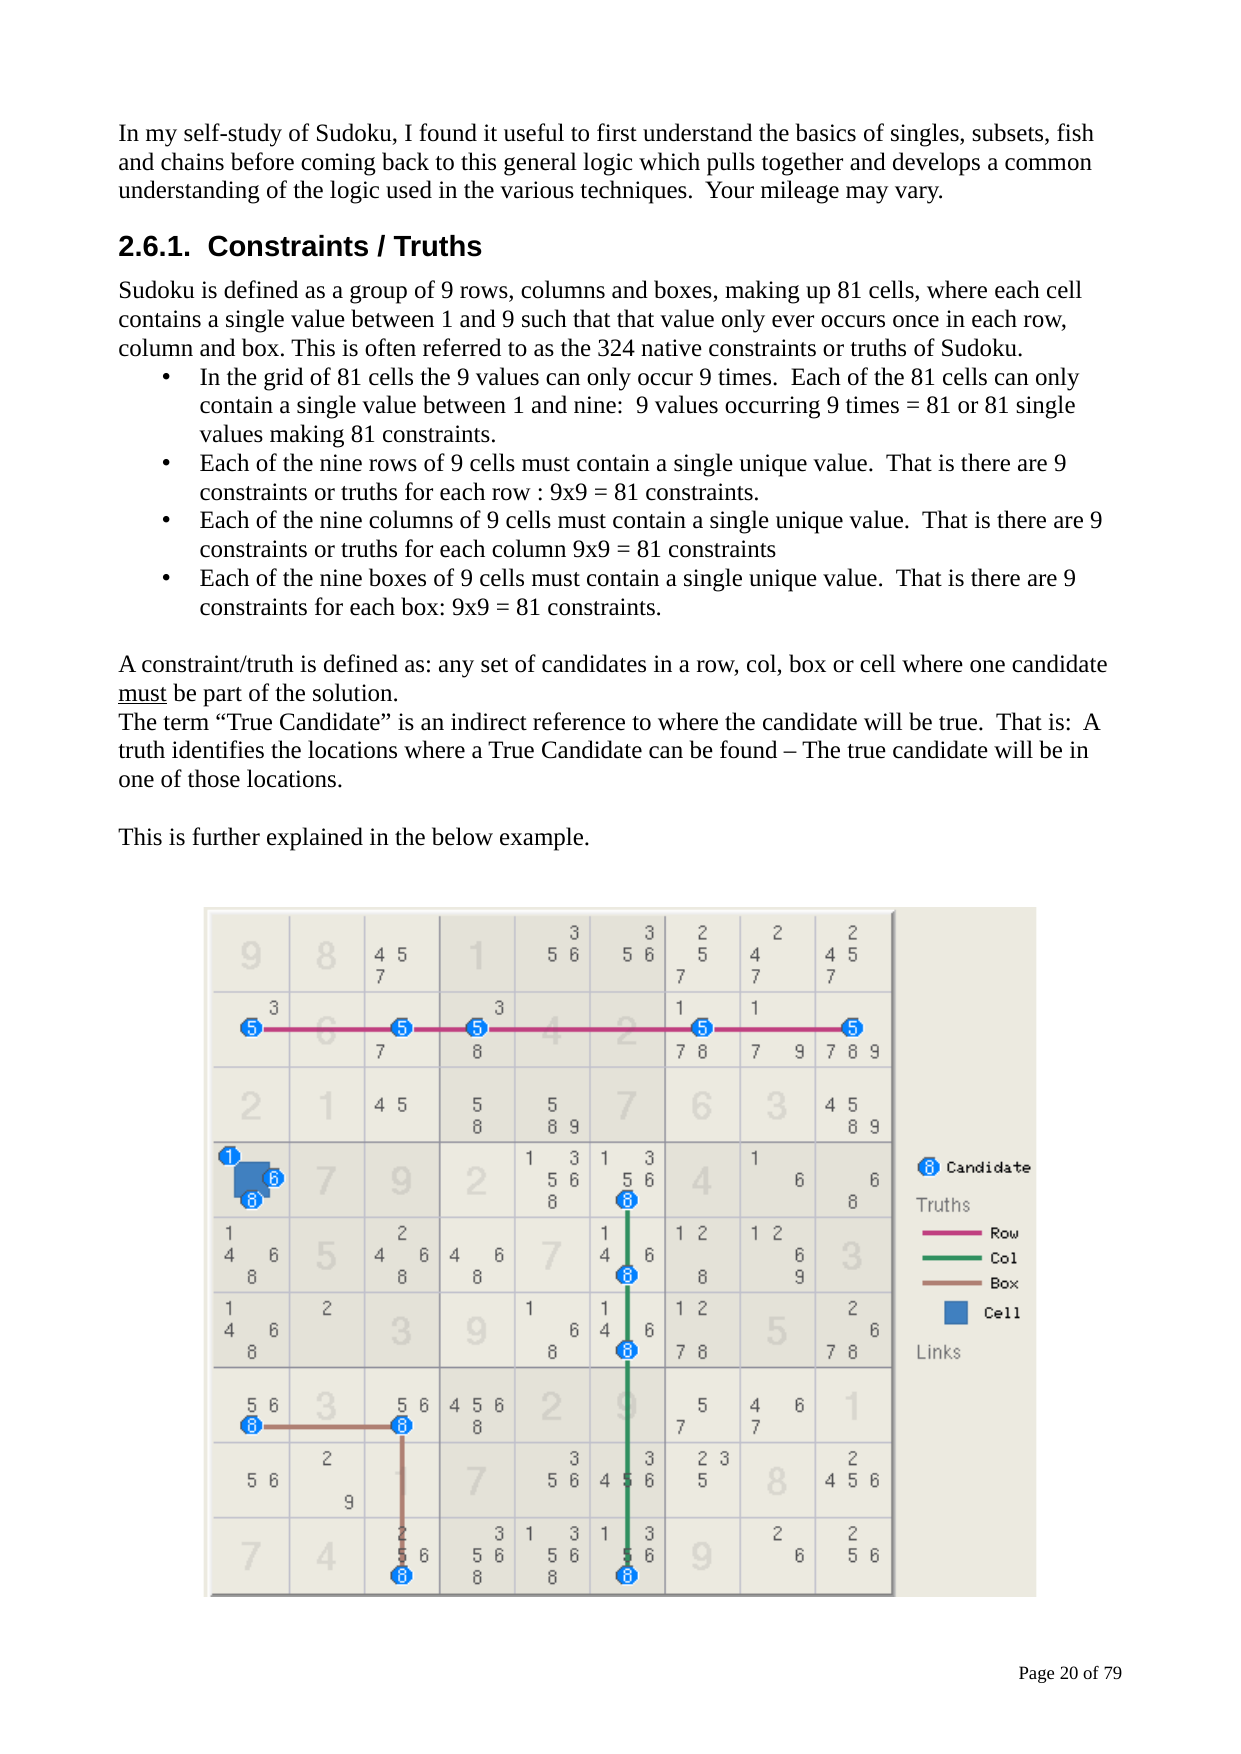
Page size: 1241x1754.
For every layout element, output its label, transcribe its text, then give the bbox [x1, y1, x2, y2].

picture [203, 907, 1037, 1597]
text This is further explained in the below example. [118, 822, 1122, 850]
list In the grid of 81 cells the 9 values can only occur 9 times. Each of the 81 cells can only contain a single value between 1 and nine: 9 values occurring 9 times = 81 or 81 single values making 81 constraints. [162, 362, 1122, 448]
text In my self-study of Sudoku, I found it useful to first understand the basics of singles, subsets, fish and chains before coming back to this general logic which pulls together and develops a common understanding of the logic used in the various techniques. Your mileage may vary. [118, 118, 1122, 204]
list Each of the nine boxes of 9 cells must contain a single unique value. That is there are 9 constraints for each box: 9x9 = 81 constraints. [162, 563, 1122, 620]
list Each of the nine columns of 9 cells must contain a single unique value. That is there are 9 constraints or truths for each column 9x9 = 81 constraints [162, 505, 1122, 563]
text A constraint/truth is defined as: any set of candidates in a row, col, box or cell where one candidate must be part of the solution. [118, 649, 1122, 707]
text Sudoku is defined as a group of 9 rows, columns and boxes, making up 81 cells, where each cell contains a single value between 1 and 9 such that that value only ever occurs once in each row, column and box. This is often referred to as the 324 native constraints or truths of Sudoku. [118, 275, 1122, 362]
list Each of the nine rows of 9 cells must contain a single unique value. That is there are 9 constraints or truths for each row : 9x9 = 81 constraints. [162, 448, 1122, 505]
text The term “True Candidate” is an indirect reference to where the candidate will be true. That is: A truth identifies the locations where a True Candidate can be found – The true candidate will be in one of those locations. [118, 707, 1122, 793]
subtitle Constraints / Truths [118, 229, 1122, 263]
